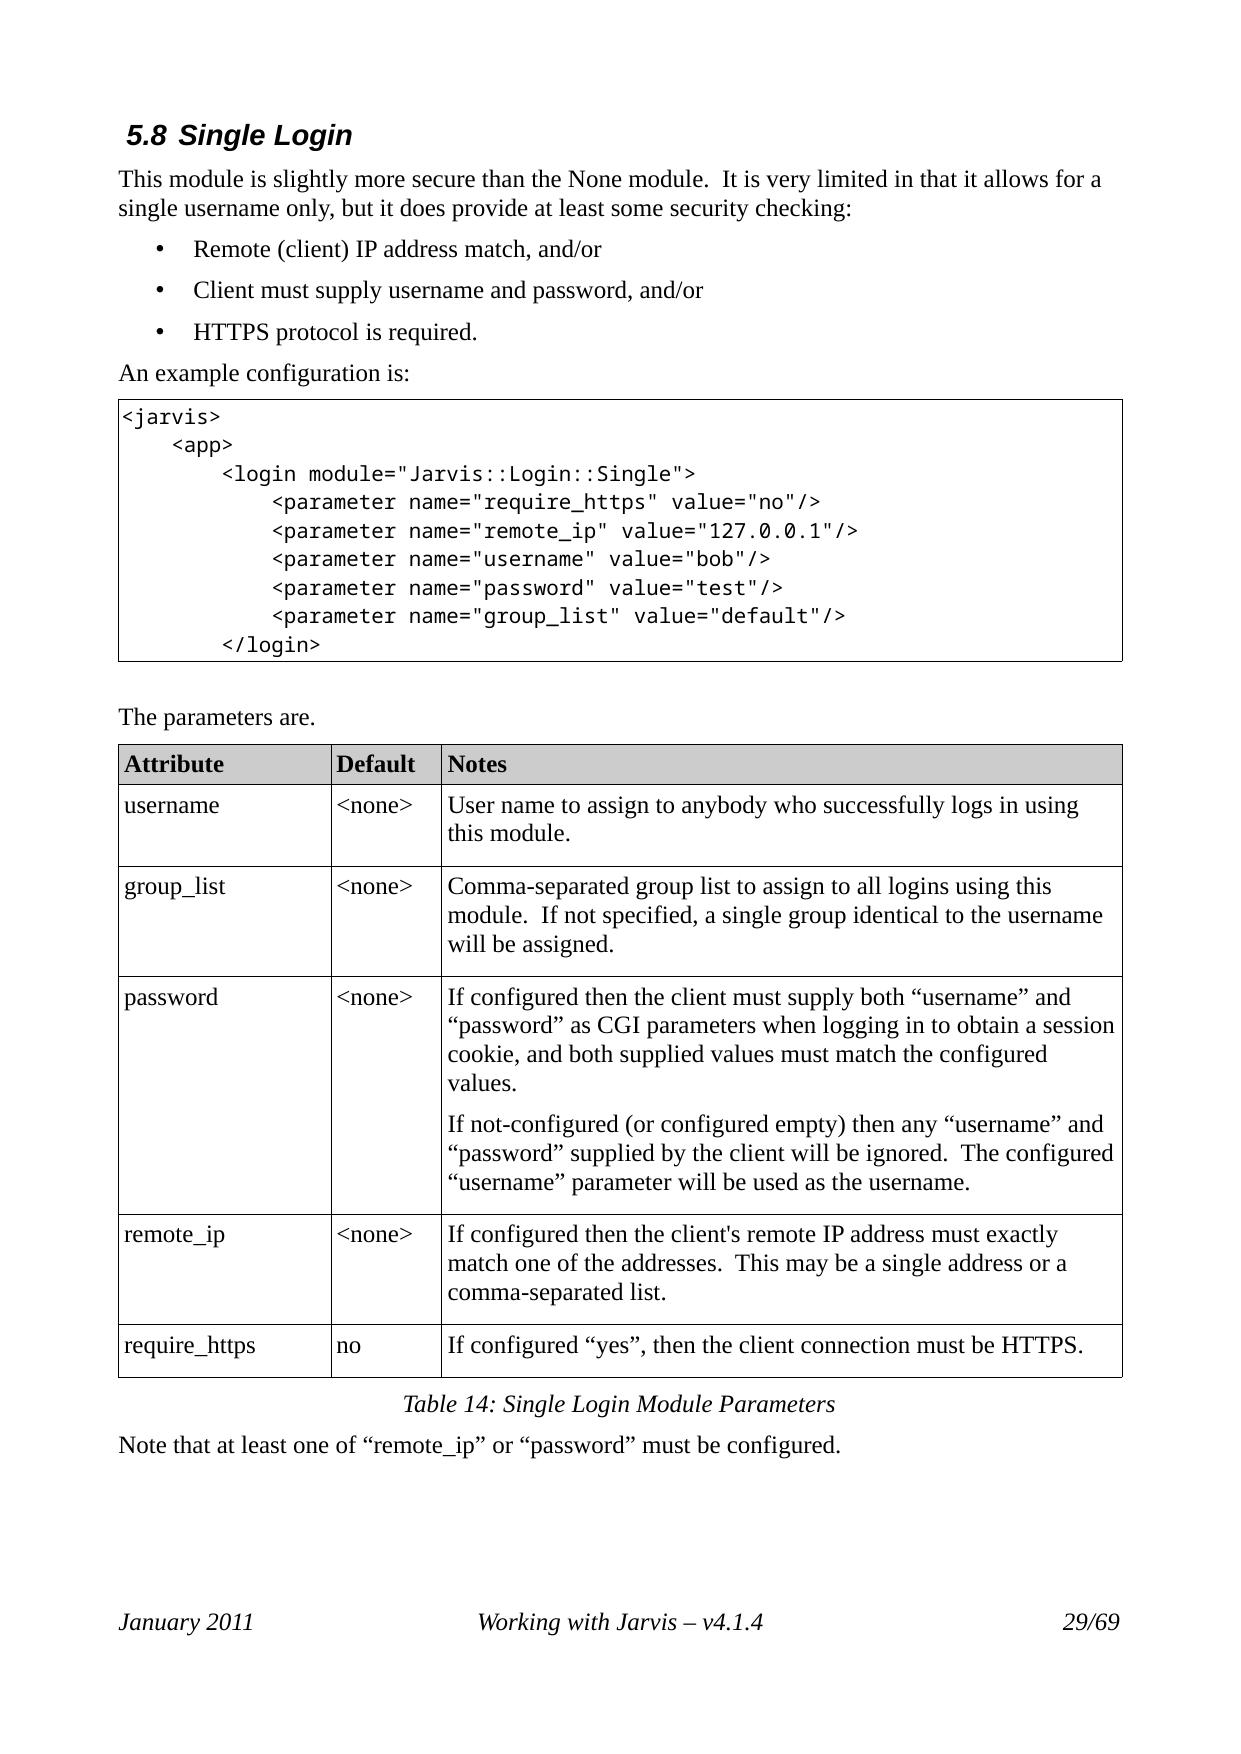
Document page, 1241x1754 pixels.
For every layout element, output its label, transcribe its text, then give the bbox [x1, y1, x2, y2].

text An example configuration is: [118, 358, 1122, 387]
table_cell If configured “yes”, then the client connection must be HTTPS. [442, 1325, 1122, 1377]
text The parameters are. [118, 702, 1122, 731]
table_cell If configured then the client must supply both “username” and “password” as CGI parameters when logging in to obtain a session cookie, and both supplied values must match the configured values. If not-configured (or configured empty) then any “username” and “password” supplied by the client will be ignored. The configured “username” parameter will be used as the username. [442, 977, 1122, 1214]
text </login> [119, 627, 1122, 661]
table_cell no [332, 1325, 441, 1377]
text <parameter name="group_list" value="default"/> [119, 598, 1122, 627]
table_cell require_https [119, 1325, 331, 1377]
table_cell remote_ip [119, 1215, 331, 1324]
subtitle Single Login [118, 118, 1122, 152]
text <jarvis> [119, 400, 1122, 428]
table_cell username [119, 785, 331, 866]
table_cell <none> [332, 977, 441, 1214]
table_cell <none> [332, 785, 441, 866]
table_header Notes [442, 745, 1122, 784]
text <app> [119, 428, 1122, 456]
list Client must supply username and password, and/or [156, 275, 1122, 304]
table_header Default [332, 745, 441, 784]
table_cell group_list [119, 867, 331, 976]
table_cell <none> [332, 867, 441, 976]
table_cell If configured then the client's remote IP address must exactly match one of the addresses. This may be a single address or a comma-separated list. [442, 1215, 1122, 1324]
table_cell <none> [332, 1215, 441, 1324]
text <parameter name="remote_ip" value="127.0.0.1"/> [119, 513, 1122, 541]
table_cell Comma-separated group list to assign to all logins using this module. If not specified, a single group identical to the username will be assigned. [442, 867, 1122, 976]
text This module is slightly more secure than the None module. It is very limited in that it allows for a single username only, but it does provide at least some security checking: [118, 164, 1122, 222]
list HTTPS protocol is required. [156, 317, 1122, 345]
list Remote (client) IP address match, and/or [156, 234, 1122, 263]
table_cell password [119, 977, 331, 1214]
text <parameter name="username" value="bob"/> [119, 541, 1122, 570]
table_header Attribute [119, 745, 331, 784]
text <login module="Jarvis::Login::Single"> [119, 456, 1122, 484]
text Table 14: Single Login Module Parameters [118, 1389, 1122, 1418]
text Note that at least one of “remote_ip” or “password” must be configured. [118, 1431, 1122, 1459]
text <parameter name="password" value="test"/> [119, 570, 1122, 598]
text <parameter name="require_https" value="no"/> [119, 484, 1122, 513]
table_cell User name to assign to anybody who successfully logs in using this module. [442, 785, 1122, 866]
